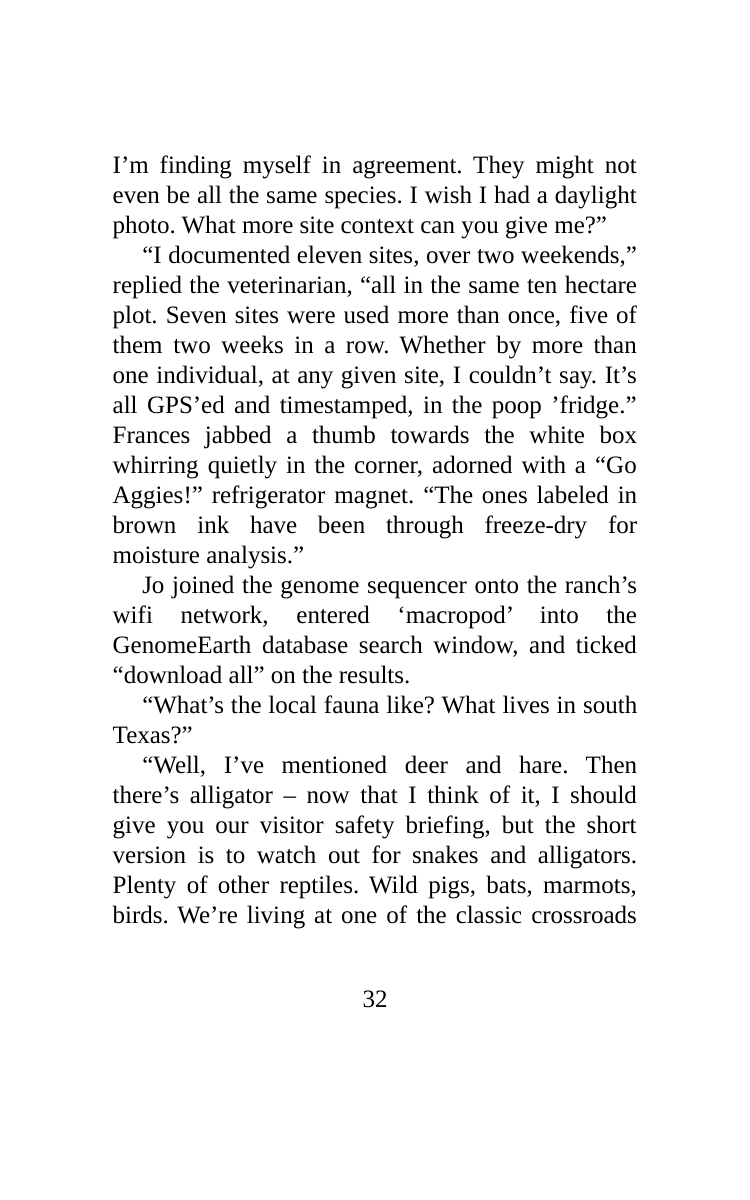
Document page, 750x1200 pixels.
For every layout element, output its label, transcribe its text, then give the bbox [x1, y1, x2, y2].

text “What’s the local fauna like? What lives in south Texas?” [112, 690, 637, 750]
text “I documented eleven sites, over two weekends,” replied the veterinarian, “all in the same ten hectare plot. Seven sites were used more than once, five of them two weeks in a row. Whether by more than one individual, at any given site, I couldn’t say. It’s all GPS’ed and timestamped, in the poop ’fridge.” Frances jabbed a thumb towards the white box whirring quietly in the corner, adorned with a “Go Aggies!” refrigerator magnet. “The ones labeled in brown ink have been through freeze-dry for moisture analysis.” [112, 240, 637, 570]
text I’m finding myself in agreement. They might not even be all the same species. I wish I had a daylight photo. What more site context can you give me?” [112, 150, 637, 240]
text “Well, I’ve mentioned deer and hare. Then there’s alligator – now that I think of it, I should give you our visitor safety briefing, but the short version is to watch out for snakes and alligators. Plenty of other reptiles. Wild pigs, bats, marmots, birds. We’re living at one of the classic crossroads [112, 750, 637, 930]
text Jo joined the genome sequencer onto the ranch’s wifi network, entered ‘macropod’ into the GenomeEarth database search window, and ticked “download all” on the results. [112, 570, 637, 690]
